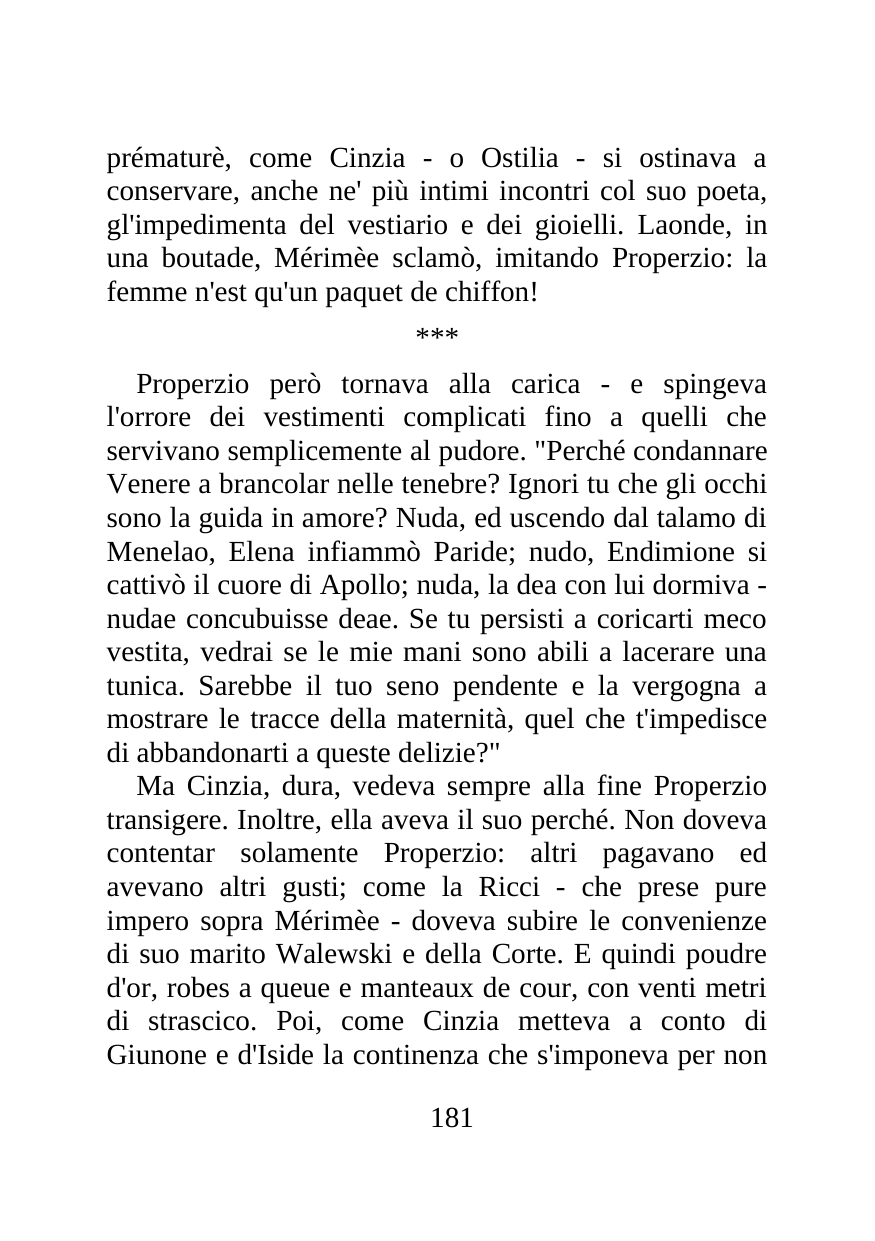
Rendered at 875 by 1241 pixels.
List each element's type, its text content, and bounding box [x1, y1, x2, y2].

text Ma Cinzia, dura, vedeva sempre alla fine Properzio transigere. Inoltre, ella aveva il suo perché. Non doveva contentar solamente Properzio: altri pagavano ed avevano altri gusti; come la Ricci - che prese pure impero sopra Mérimèe - doveva subire le convenienze di suo marito Walewski e della Corte. E quindi poudre d'or, robes a queue e manteaux de cour, con venti metri di strascico. Poi, come Cinzia metteva a conto di Giunone e d'Iside la continenza che s'imponeva per non [106, 768, 768, 1070]
text prématurè, come Cinzia - o Ostilia - si ostinava a conservare, anche ne' più intimi incontri col suo poeta, gl'impedimenta del vestiario e dei gioielli. Laonde, in una boutade, Mérimèe sclamò, imitando Properzio: la femme n'est qu'un paquet de chiffon! [106, 140, 768, 307]
text Properzio però tornava alla carica - e spingeva l'orrore dei vestimenti complicati fino a quelli che servivano semplicemente al pudore. "Perché condannare Venere a brancolar nelle tenebre? Ignori tu che gli occhi sono la guida in amore? Nuda, ed uscendo dal talamo di Menelao, Elena infiammò Paride; nudo, Endimione si cattivò il cuore di Apollo; nuda, la dea con lui dormiva - nudae concubuisse deae. Se tu persisti a coricarti meco vestita, vedrai se le mie mani sono abili a lacerare una tunica. Sarebbe il tuo seno pendente e la vergogna a mostrare le tracce della maternità, quel che t'impedisce di abbandonarti a queste delizie?" [106, 366, 768, 768]
text *** [106, 320, 768, 353]
